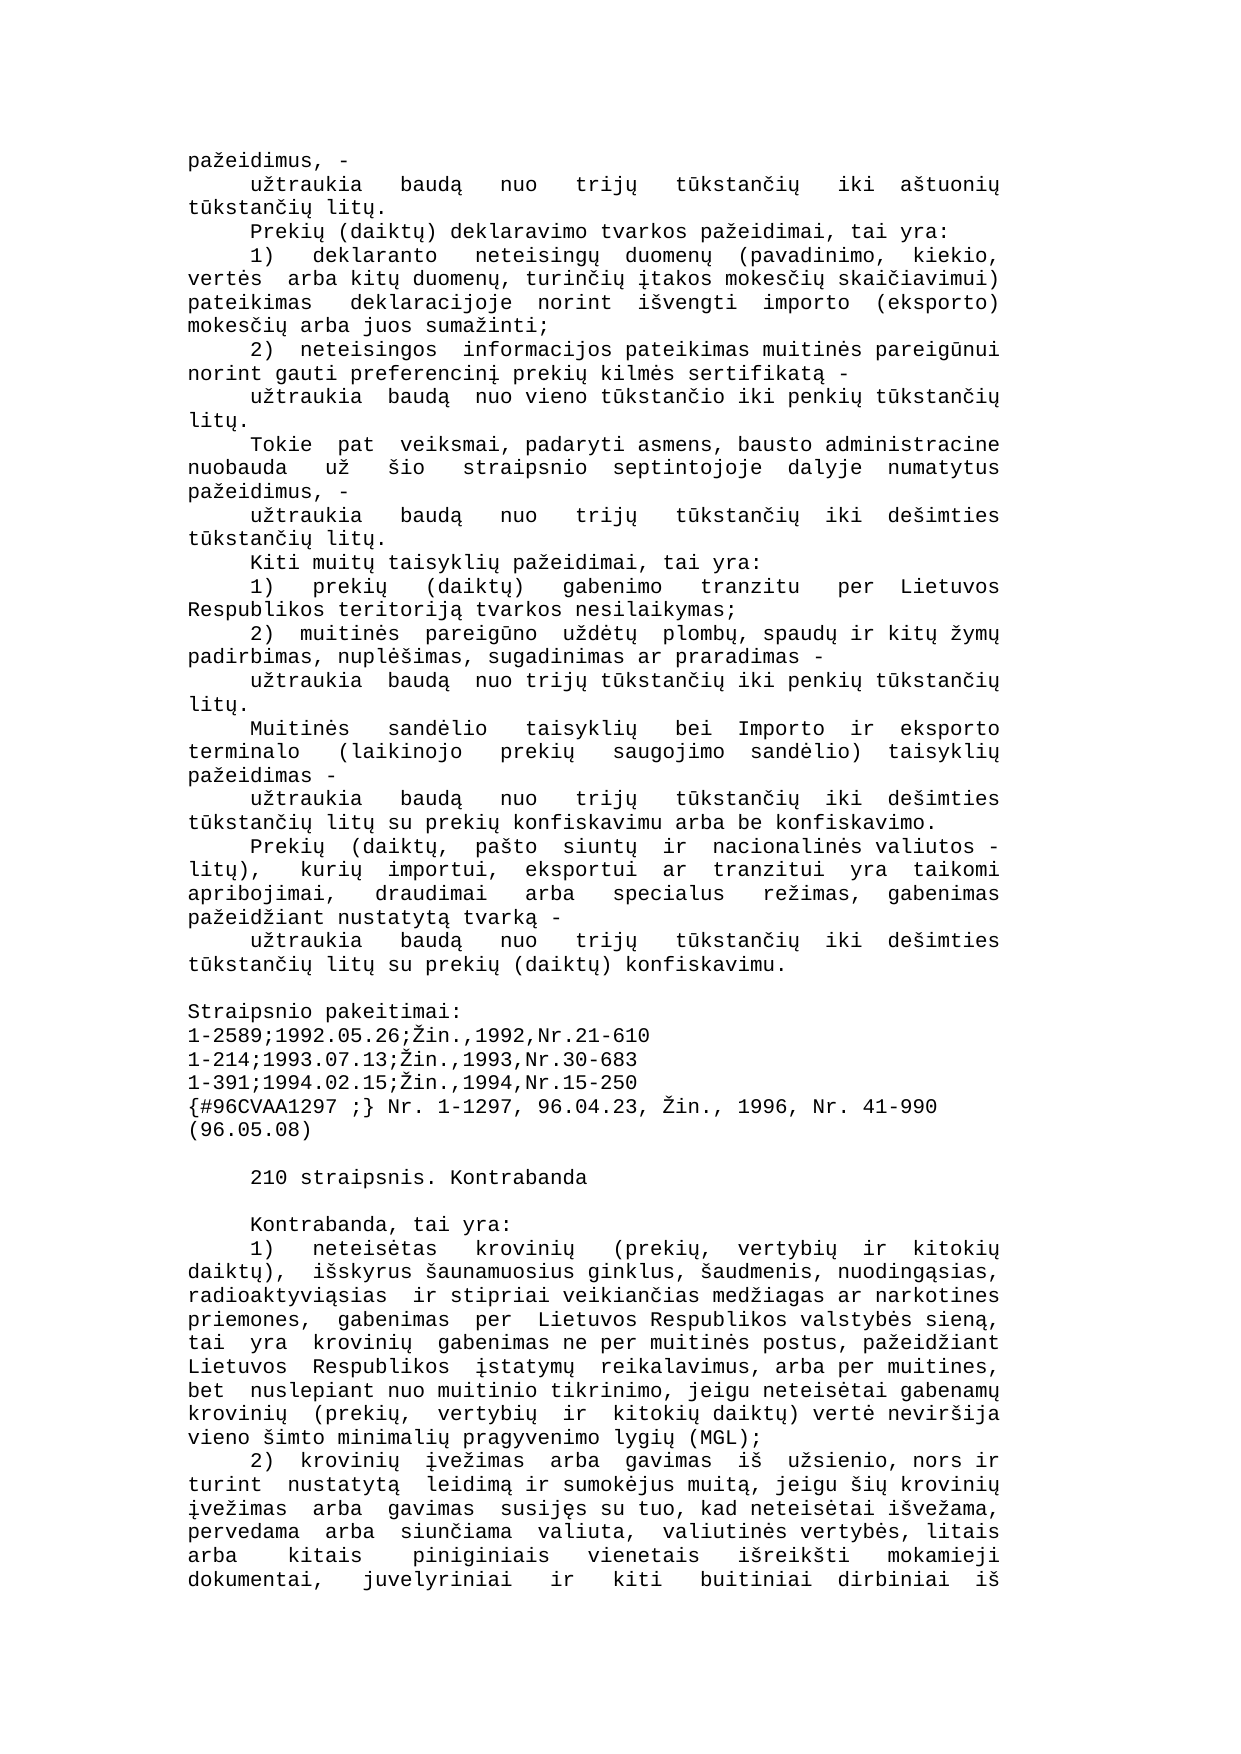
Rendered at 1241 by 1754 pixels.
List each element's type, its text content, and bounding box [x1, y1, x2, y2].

text bet nuslepiant nuo muitinio tikrinimo, jeigu neteisėtai gabenamų [187, 1379, 1053, 1403]
text litų), kurių importui, eksportui ar tranzitui yra taikomi [187, 859, 1053, 883]
text Prekių (daiktų) deklaravimo tvarkos pažeidimai, tai yra: [187, 221, 1053, 244]
text pažeidimus, - [187, 481, 1053, 505]
text 1-391;1994.02.15;Žin.,1994,Nr.15-250 [187, 1072, 1053, 1096]
text tai yra krovinių gabenimas ne per muitinės postus, pažeidžiant [187, 1332, 1053, 1356]
text vertės arba kitų duomenų, turinčių įtakos mokesčių skaičiavimui) [187, 268, 1053, 292]
text norint gauti preferencinį prekių kilmės sertifikatą - [187, 363, 1053, 386]
text 1-214;1993.07.13;Žin.,1993,Nr.30-683 [187, 1048, 1053, 1072]
text padirbimas, nuplėšimas, sugadinimas ar praradimas - [187, 647, 1053, 670]
text mokesčių arba juos sumažinti; [187, 316, 1053, 339]
text tūkstančių litų. [187, 197, 1053, 221]
text litų. [187, 694, 1053, 717]
text krovinių (prekių, vertybių ir kitokių daiktų) vertė neviršija [187, 1403, 1053, 1427]
text arba kitais piniginiais vienetais išreikšti mokamieji [187, 1545, 1053, 1569]
text tūkstančių litų su prekių (daiktų) konfiskavimu. [187, 954, 1053, 978]
text turint nustatytą leidimą ir sumokėjus muitą, jeigu šių krovinių [187, 1474, 1053, 1498]
text priemones, gabenimas per Lietuvos Respublikos valstybės sieną, [187, 1309, 1053, 1332]
text 210 straipsnis. Kontrabanda [187, 1167, 1053, 1190]
text dokumentai, juvelyriniai ir kiti buitiniai dirbiniai iš [187, 1569, 1053, 1592]
text Muitinės sandėlio taisyklių bei Importo ir eksporto [187, 717, 1053, 741]
text Lietuvos Respublikos įstatymų reikalavimus, arba per muitines, [187, 1356, 1053, 1379]
text litų. [187, 410, 1053, 434]
text 2) neteisingos informacijos pateikimas muitinės pareigūnui [187, 339, 1053, 363]
text {#96CVAA1297 ;} Nr. 1-1297, 96.04.23, Žin., 1996, Nr. 41-990 (96.05.08) [187, 1096, 1053, 1143]
text vieno šimto minimalių pragyvenimo lygių (MGL); [187, 1427, 1053, 1451]
text užtraukia baudą nuo trijų tūkstančių iki penkių tūkstančių [187, 670, 1053, 694]
text radioaktyviąsias ir stipriai veikiančias medžiagas ar narkotines [187, 1285, 1053, 1309]
text 2) krovinių įvežimas arba gavimas iš užsienio, nors ir [187, 1451, 1053, 1474]
text 1) deklaranto neteisingų duomenų (pavadinimo, kiekio, [187, 244, 1053, 268]
text pateikimas deklaracijoje norint išvengti importo (eksporto) [187, 292, 1053, 316]
text užtraukia baudą nuo vieno tūkstančio iki penkių tūkstančių [187, 386, 1053, 410]
text nuobauda už šio straipsnio septintojoje dalyje numatytus [187, 457, 1053, 481]
text Respublikos teritoriją tvarkos nesilaikymas; [187, 599, 1053, 623]
text pažeidimas - [187, 765, 1053, 788]
text pažeidžiant nustatytą tvarką - [187, 907, 1053, 930]
text Kiti muitų taisyklių pažeidimai, tai yra: [187, 552, 1053, 576]
text 2) muitinės pareigūno uždėtų plombų, spaudų ir kitų žymų [187, 623, 1053, 647]
text įvežimas arba gavimas susijęs su tuo, kad neteisėtai išvežama, [187, 1498, 1053, 1521]
text Kontrabanda, tai yra: [187, 1214, 1053, 1238]
text apribojimai, draudimai arba specialus režimas, gabenimas [187, 883, 1053, 907]
text užtraukia baudą nuo trijų tūkstančių iki dešimties [187, 788, 1053, 812]
text užtraukia baudą nuo trijų tūkstančių iki dešimties [187, 505, 1053, 528]
text Tokie pat veiksmai, padaryti asmens, bausto administracine [187, 434, 1053, 457]
text daiktų), išskyrus šaunamuosius ginklus, šaudmenis, nuodingąsias, [187, 1261, 1053, 1285]
text užtraukia baudą nuo trijų tūkstančių iki dešimties [187, 930, 1053, 954]
text pažeidimus, - [187, 150, 1053, 174]
text terminalo (laikinojo prekių saugojimo sandėlio) taisyklių [187, 741, 1053, 765]
text Straipsnio pakeitimai: [187, 1001, 1053, 1025]
text Prekių (daiktų, pašto siuntų ir nacionalinės valiutos - [187, 836, 1053, 859]
text tūkstančių litų su prekių konfiskavimu arba be konfiskavimo. [187, 812, 1053, 836]
text užtraukia baudą nuo trijų tūkstančių iki aštuonių [187, 174, 1053, 197]
text tūkstančių litų. [187, 528, 1053, 552]
text 1) prekių (daiktų) gabenimo tranzitu per Lietuvos [187, 576, 1053, 599]
text 1) neteisėtas krovinių (prekių, vertybių ir kitokių [187, 1238, 1053, 1261]
text pervedama arba siunčiama valiuta, valiutinės vertybės, litais [187, 1521, 1053, 1545]
text 1-2589;1992.05.26;Žin.,1992,Nr.21-610 [187, 1025, 1053, 1048]
